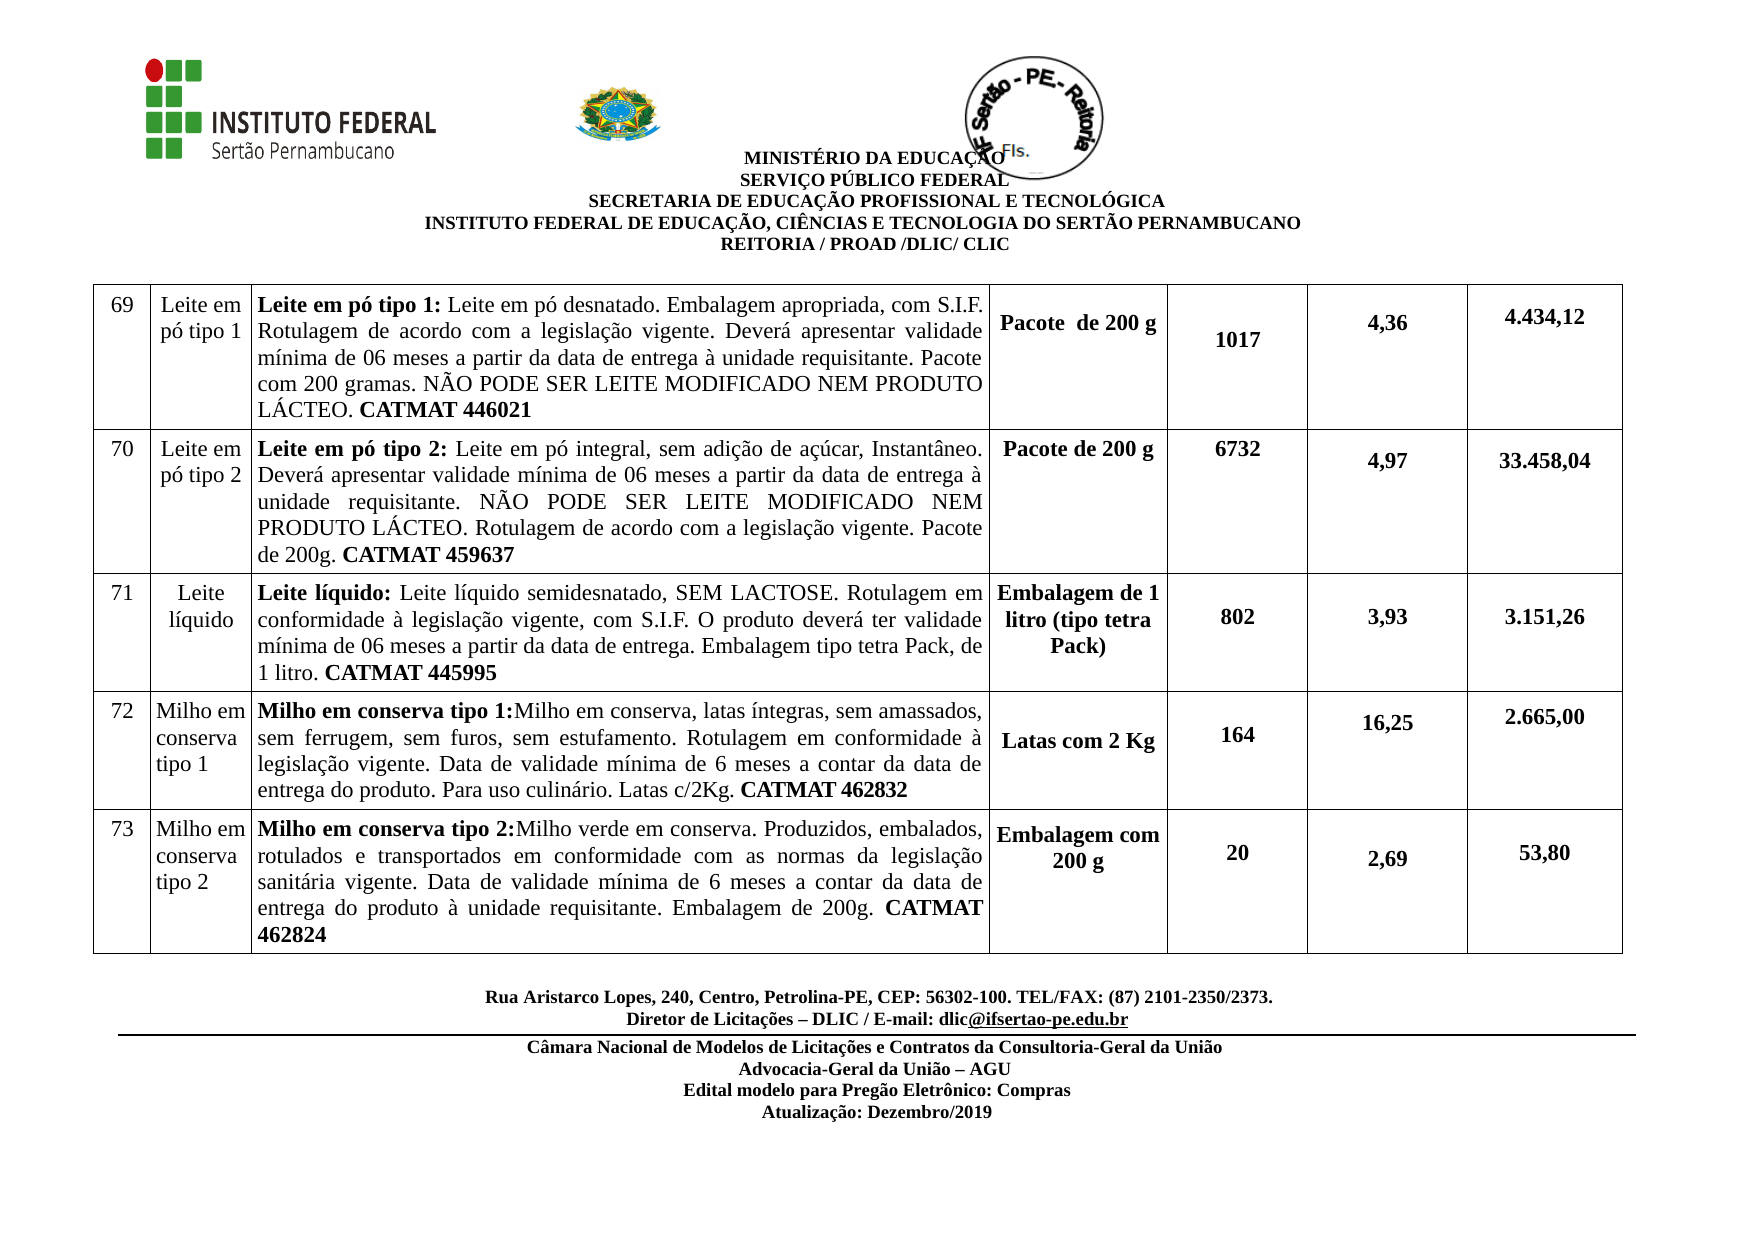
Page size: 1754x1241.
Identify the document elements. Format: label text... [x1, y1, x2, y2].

table_cell Embalagem com 200 g [990, 810, 1167, 953]
table_cell 4.434,12 [1468, 285, 1622, 428]
table_cell Leite líquido: Leite líquido semidesnatado, SEM LACTOSE. Rotulagem em conformidade à legislação vigente, com S.I.F. O produto deverá ter validade mínima de 06 meses a partir da data de entrega. Embalagem tipo tetra Pack, de 1 litro. CATMAT 445995 [252, 574, 989, 691]
table_cell Embalagem de 1 litro (tipo tetra Pack) [990, 574, 1167, 691]
table_cell Milho em conserva tipo 2:Milho verde em conserva. Produzidos, embalados, rotulados e transportados em conformidade com as normas da legislação sanitária vigente. Data de validade mínima de 6 meses a contar da data de entrega do produto à unidade requisitante. Embalagem de 200g. CATMAT 462824 [252, 810, 989, 953]
table_cell 6732 [1168, 430, 1307, 573]
table_cell 3.151,26 [1468, 574, 1622, 691]
table_cell Milho em conserva tipo 1 [151, 692, 251, 808]
table_cell 72 [94, 692, 150, 808]
table_cell 53,80 [1468, 810, 1622, 953]
table_cell 33.458,04 [1468, 430, 1622, 573]
table_cell 164 [1168, 692, 1307, 808]
table_cell 16,25 [1308, 692, 1467, 808]
table_cell 69 [94, 285, 150, 428]
table_cell 802 [1168, 574, 1307, 691]
table_cell Pacote de 200 g [990, 430, 1167, 573]
table_cell 71 [94, 574, 150, 691]
table_cell 4,36 [1308, 285, 1467, 428]
table_cell 73 [94, 810, 150, 953]
table_cell Milho em conserva tipo 2 [151, 810, 251, 953]
table_cell 2,69 [1308, 810, 1467, 953]
table_cell Leite líquido [151, 574, 251, 691]
table_cell 4,97 [1308, 430, 1467, 573]
table_cell Leite em pó tipo 2 [151, 430, 251, 573]
table_cell Milho em conserva tipo 1:Milho em conserva, latas íntegras, sem amassados, sem ferrugem, sem furos, sem estufamento. Rotulagem em conformidade à legislação vigente. Data de validade mínima de 6 meses a contar da data de entrega do produto. Para uso culinário. Latas c/2Kg. CATMAT 462832 [252, 692, 989, 808]
table_cell 1017 [1168, 285, 1307, 428]
picture [957, 45, 1111, 186]
table_cell 3,93 [1308, 574, 1467, 691]
table_cell Latas com 2 Kg [990, 692, 1167, 808]
table_cell 20 [1168, 810, 1307, 953]
table_cell Leite em pó tipo 1: Leite em pó desnatado. Embalagem apropriada, com S.I.F. Rotulagem de acordo com a legislação vigente. Deverá apresentar validade mínima de 06 meses a partir da data de entrega à unidade requisitante. Pacote com 200 gramas. NÃO PODE SER LEITE MODIFICADO NEM PRODUTO LÁCTEO. CATMAT 446021 [252, 285, 989, 428]
table_cell Pacote de 200 g [990, 285, 1167, 428]
picture [145, 58, 435, 159]
table_cell Leite em pó tipo 2: Leite em pó integral, sem adição de açúcar, Instantâneo. Deverá apresentar validade mínima de 06 meses a partir da data de entrega à unidade requisitante. NÃO PODE SER LEITE MODIFICADO NEM PRODUTO LÁCTEO. Rotulagem de acordo com a legislação vigente. Pacote de 200g. CATMAT 459637 [252, 430, 989, 573]
table_cell 2.665,00 [1468, 692, 1622, 808]
table_cell Leite em pó tipo 1 [151, 285, 251, 428]
picture [575, 87, 661, 141]
table_cell 70 [94, 430, 150, 573]
